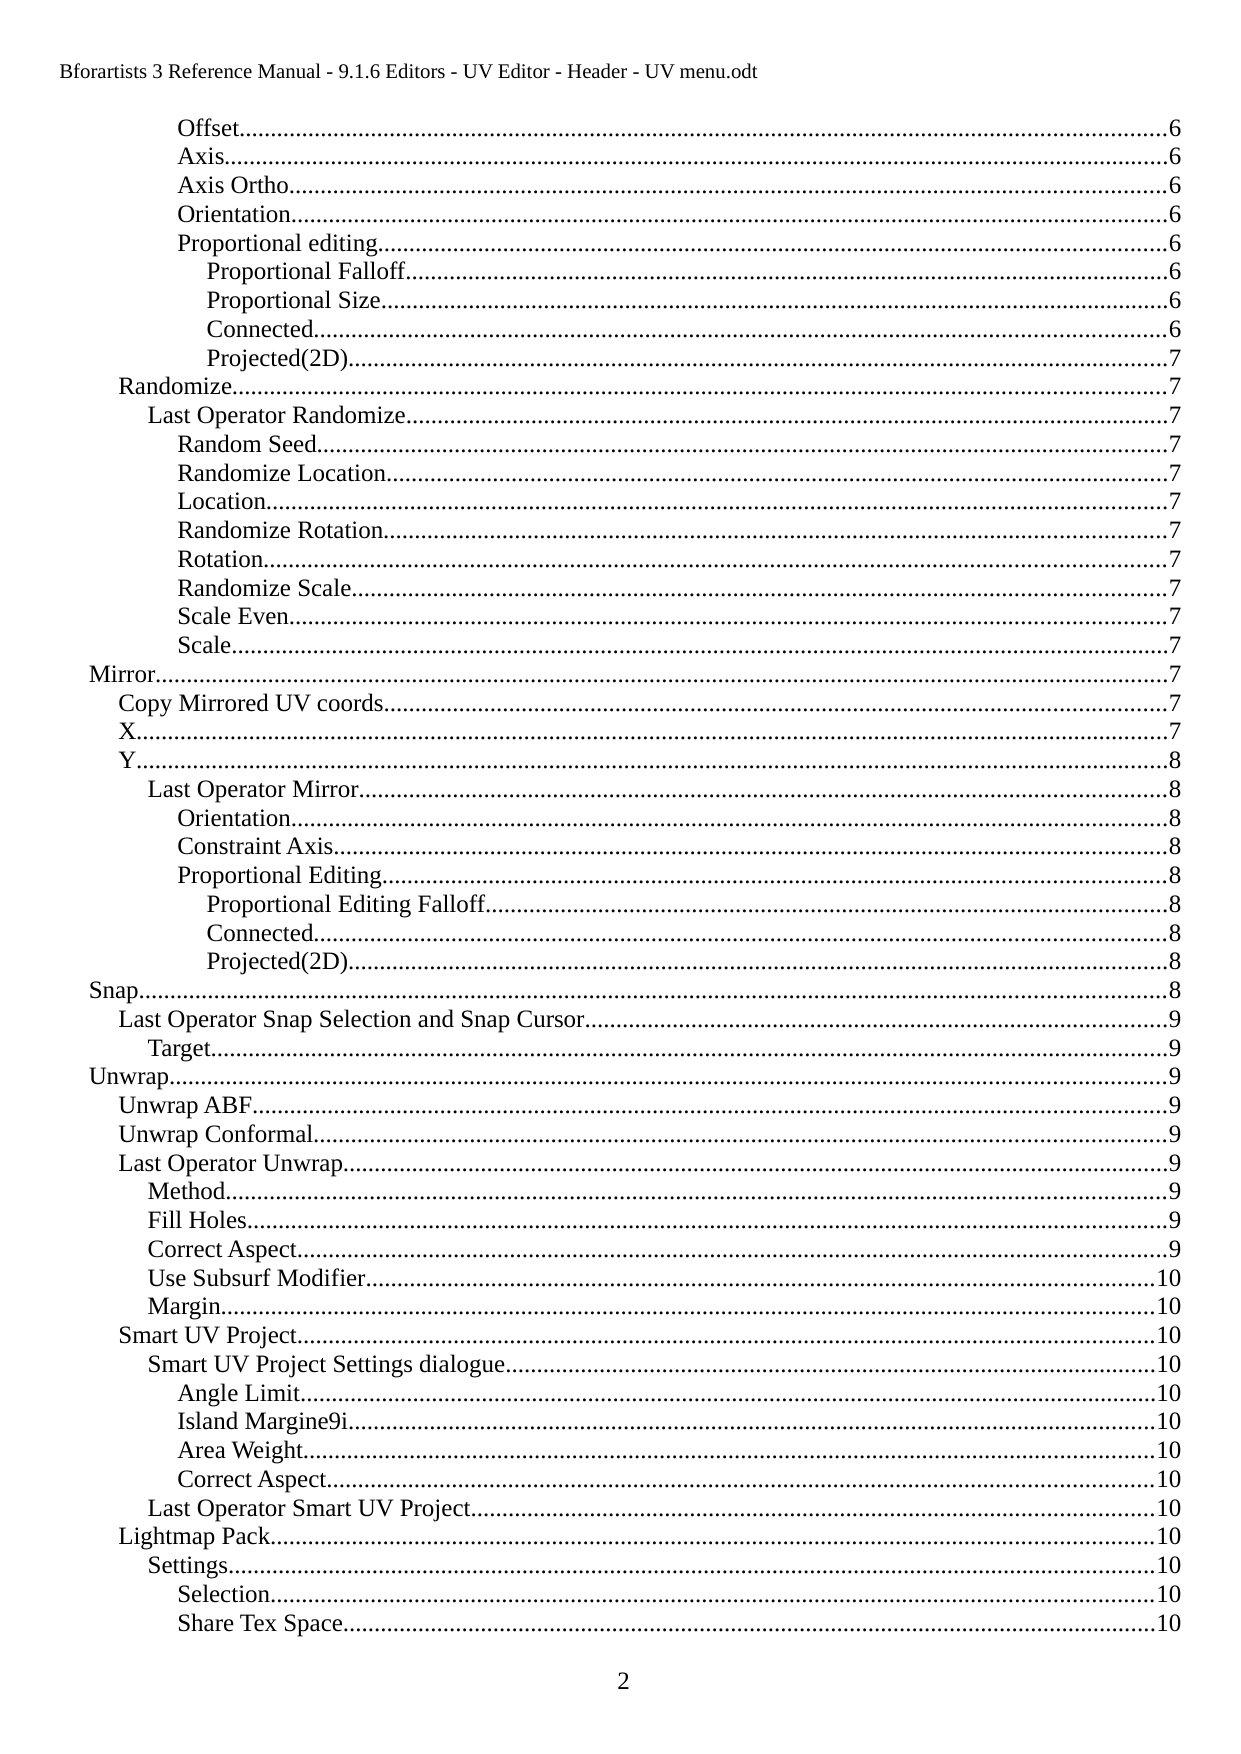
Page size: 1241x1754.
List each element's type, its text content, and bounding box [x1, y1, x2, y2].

text Projected(2D) 7 [206, 343, 1181, 371]
text Angle Limit 10 [177, 1378, 1181, 1406]
text Orientation 8 [177, 803, 1181, 831]
text Scale Even 7 [177, 601, 1181, 630]
text Margin 10 [147, 1291, 1181, 1320]
text X 7 [118, 716, 1181, 745]
text Target 9 [147, 1033, 1181, 1061]
text Offset 6 [177, 113, 1181, 141]
text Randomize 7 [118, 371, 1181, 400]
text Correct Aspect 10 [177, 1464, 1181, 1493]
text Orientation 6 [177, 199, 1181, 228]
text Rotation 7 [177, 544, 1181, 573]
text Last Operator Mirror 8 [147, 774, 1181, 803]
text Unwrap ABF 9 [118, 1090, 1181, 1119]
text Constraint Axis 8 [177, 831, 1181, 860]
text Randomize Scale 7 [177, 573, 1181, 601]
text Island Margine9i 10 [177, 1406, 1181, 1435]
text Use Subsurf Modifier 10 [147, 1263, 1181, 1291]
text Unwrap 9 [88, 1061, 1181, 1090]
text Proportional Editing Falloff 8 [206, 889, 1181, 918]
text Method 9 [147, 1176, 1181, 1205]
text Proportional Editing 8 [177, 860, 1181, 889]
text Proportional editing 6 [177, 228, 1181, 256]
text Smart UV Project Settings dialogue 10 [147, 1349, 1181, 1378]
text Settings 10 [147, 1550, 1181, 1579]
text Snap 8 [88, 975, 1181, 1004]
text Randomize Rotation 7 [177, 515, 1181, 544]
text Correct Aspect 9 [147, 1234, 1181, 1263]
text Share Tex Space 10 [177, 1608, 1181, 1636]
text Fill Holes 9 [147, 1205, 1181, 1234]
text Location 7 [177, 486, 1181, 515]
text Scale 7 [177, 630, 1181, 659]
text Selection 10 [177, 1579, 1181, 1608]
text Connected 6 [206, 314, 1181, 343]
text Smart UV Project 10 [118, 1320, 1181, 1349]
text Unwrap Conformal 9 [118, 1119, 1181, 1148]
text Last Operator Unwrap 9 [118, 1148, 1181, 1176]
text Y 8 [118, 745, 1181, 774]
text Proportional Size 6 [206, 285, 1181, 314]
text Area Weight 10 [177, 1435, 1181, 1464]
text Randomize Location 7 [177, 458, 1181, 486]
text Connected 8 [206, 918, 1181, 946]
text Axis Ortho 6 [177, 170, 1181, 199]
text Last Operator Snap Selection and Snap Cursor 9 [118, 1004, 1181, 1033]
text Projected(2D) 8 [206, 946, 1181, 975]
text Last Operator Randomize 7 [147, 400, 1181, 429]
text Mirror 7 [88, 659, 1181, 688]
text Proportional Falloff 6 [206, 256, 1181, 285]
text Copy Mirrored UV coords 7 [118, 688, 1181, 716]
text Random Seed 7 [177, 429, 1181, 458]
text Last Operator Smart UV Project 10 [147, 1493, 1181, 1521]
text Lightmap Pack 10 [118, 1521, 1181, 1550]
text Axis 6 [177, 141, 1181, 170]
